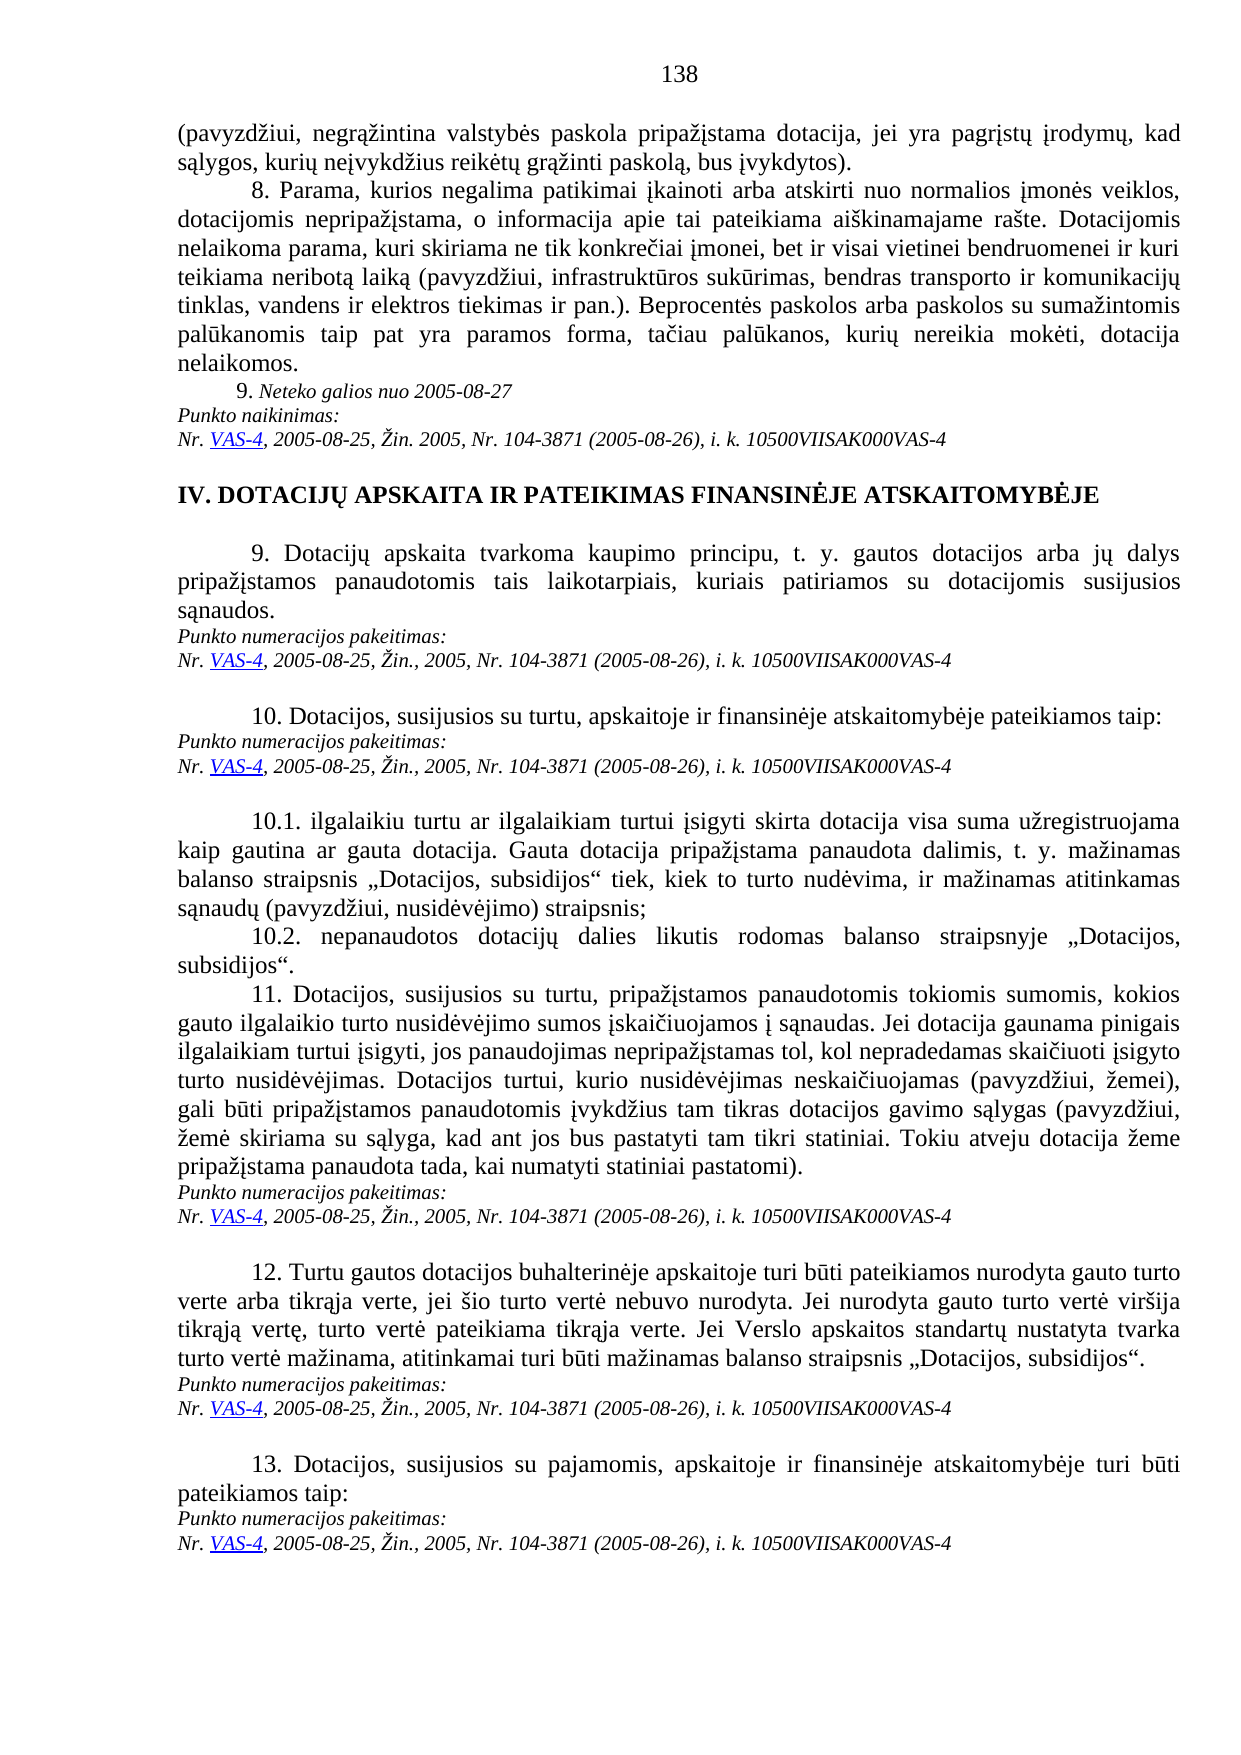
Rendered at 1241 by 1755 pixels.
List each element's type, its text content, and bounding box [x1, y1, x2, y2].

text Punkto numeracijos pakeitimas: [177, 1506, 1181, 1530]
text Nr. VAS-4, 2005-08-25, Žin., 2005, Nr. 104-3871 (2005-08-26), i. k. 10500VIISAK000VAS-4 [177, 1204, 1181, 1228]
text 9. Neteko galios nuo 2005-08-27 [177, 377, 1181, 403]
text 10.2. nepanaudotos dotacijų dalies likutis rodomas balanso straipsnyje „Dotacijos, subsidijos“. [177, 921, 1181, 979]
text 8. Parama, kurios negalima patikimai įkainoti arba atskirti nuo normalios įmonės veiklos, dotacijomis nepripažįstama, o informacija apie tai pateikiama aiškinamajame rašte. Dotacijomis nelaikoma parama, kuri skiriama ne tik konkrečiai įmonei, bet ir visai vietinei bendruomenei ir kuri teikiama neribotą laiką (pavyzdžiui, infrastruktūros sukūrimas, bendras transporto ir komunikacijų tinklas, vandens ir elektros tiekimas ir pan.). Beprocentės paskolos arba paskolos su sumažintomis palūkanomis taip pat yra paramos forma, tačiau palūkanos, kurių nereikia mokėti, dotacija nelaikomos. [177, 176, 1181, 377]
text 13. Dotacijos, susijusios su pajamomis, apskaitoje ir finansinėje atskaitomybėje turi būti pateikiamos taip: [177, 1449, 1181, 1506]
text Nr. VAS-4, 2005-08-25, Žin. 2005, Nr. 104-3871 (2005-08-26), i. k. 10500VIISAK000VAS-4 [177, 427, 1181, 451]
text 10.1. ilgalaikiu turtu ar ilgalaikiam turtui įsigyti skirta dotacija visa suma užregistruojama kaip gautina ar gauta dotacija. Gauta dotacija pripažįstama panaudota dalimis, t. y. mažinamas balanso straipsnis „Dotacijos, subsidijos“ tiek, kiek to turto nudėvima, ir mažinamas atitinkamas sąnaudų (pavyzdžiui, nusidėvėjimo) straipsnis; [177, 806, 1181, 921]
text 9. Dotacijų apskaita tvarkoma kaupimo principu, t. y. gautos dotacijos arba jų dalys pripažįstamos panaudotomis tais laikotarpiais, kuriais patiriamos su dotacijomis susijusios sąnaudos. [177, 538, 1181, 624]
text Punkto numeracijos pakeitimas: [177, 729, 1181, 753]
text IV. DOTACIJŲ APSKAITA IR PATEIKIMAS FINANSINĖJE ATSKAITOMYBĖJE [177, 480, 1181, 509]
text (pavyzdžiui, negrąžintina valstybės paskola pripažįstama dotacija, jei yra pagrįstų įrodymų, kad sąlygos, kurių neįvykdžius reikėtų grąžinti paskolą, bus įvykdytos). [177, 118, 1181, 176]
text 12. Turtu gautos dotacijos buhalterinėje apskaitoje turi būti pateikiamos nurodyta gauto turto verte arba tikrąja verte, jei šio turto vertė nebuvo nurodyta. Jei nurodyta gauto turto vertė viršija tikrąją vertę, turto vertė pateikiama tikrąja verte. Jei Verslo apskaitos standartų nustatyta tvarka turto vertė mažinama, atitinkamai turi būti mažinamas balanso straipsnis „Dotacijos, subsidijos“. [177, 1257, 1181, 1372]
text 10. Dotacijos, susijusios su turtu, apskaitoje ir finansinėje atskaitomybėje pateikiamos taip: [177, 701, 1181, 729]
text Nr. VAS-4, 2005-08-25, Žin., 2005, Nr. 104-3871 (2005-08-26), i. k. 10500VIISAK000VAS-4 [177, 1530, 1181, 1554]
text Nr. VAS-4, 2005-08-25, Žin., 2005, Nr. 104-3871 (2005-08-26), i. k. 10500VIISAK000VAS-4 [177, 753, 1181, 778]
text Nr. VAS-4, 2005-08-25, Žin., 2005, Nr. 104-3871 (2005-08-26), i. k. 10500VIISAK000VAS-4 [177, 1396, 1181, 1420]
text 11. Dotacijos, susijusios su turtu, pripažįstamos panaudotomis tokiomis sumomis, kokios gauto ilgalaikio turto nusidėvėjimo sumos įskaičiuojamos į sąnaudas. Jei dotacija gaunama pinigais ilgalaikiam turtui įsigyti, jos panaudojimas nepripažįstamas tol, kol nepradedamas skaičiuoti įsigyto turto nusidėvėjimas. Dotacijos turtui, kurio nusidėvėjimas neskaičiuojamas (pavyzdžiui, žemei), gali būti pripažįstamos panaudotomis įvykdžius tam tikras dotacijos gavimo sąlygas (pavyzdžiui, žemė skiriama su sąlyga, kad ant jos bus pastatyti tam tikri statiniai. Tokiu atveju dotacija žeme pripažįstama panaudota tada, kai numatyti statiniai pastatomi). [177, 979, 1181, 1180]
text Punkto numeracijos pakeitimas: [177, 624, 1181, 648]
text Punkto numeracijos pakeitimas: [177, 1372, 1181, 1396]
text Nr. VAS-4, 2005-08-25, Žin., 2005, Nr. 104-3871 (2005-08-26), i. k. 10500VIISAK000VAS-4 [177, 648, 1181, 672]
text Punkto numeracijos pakeitimas: [177, 1180, 1181, 1204]
text Punkto naikinimas: [177, 403, 1181, 427]
